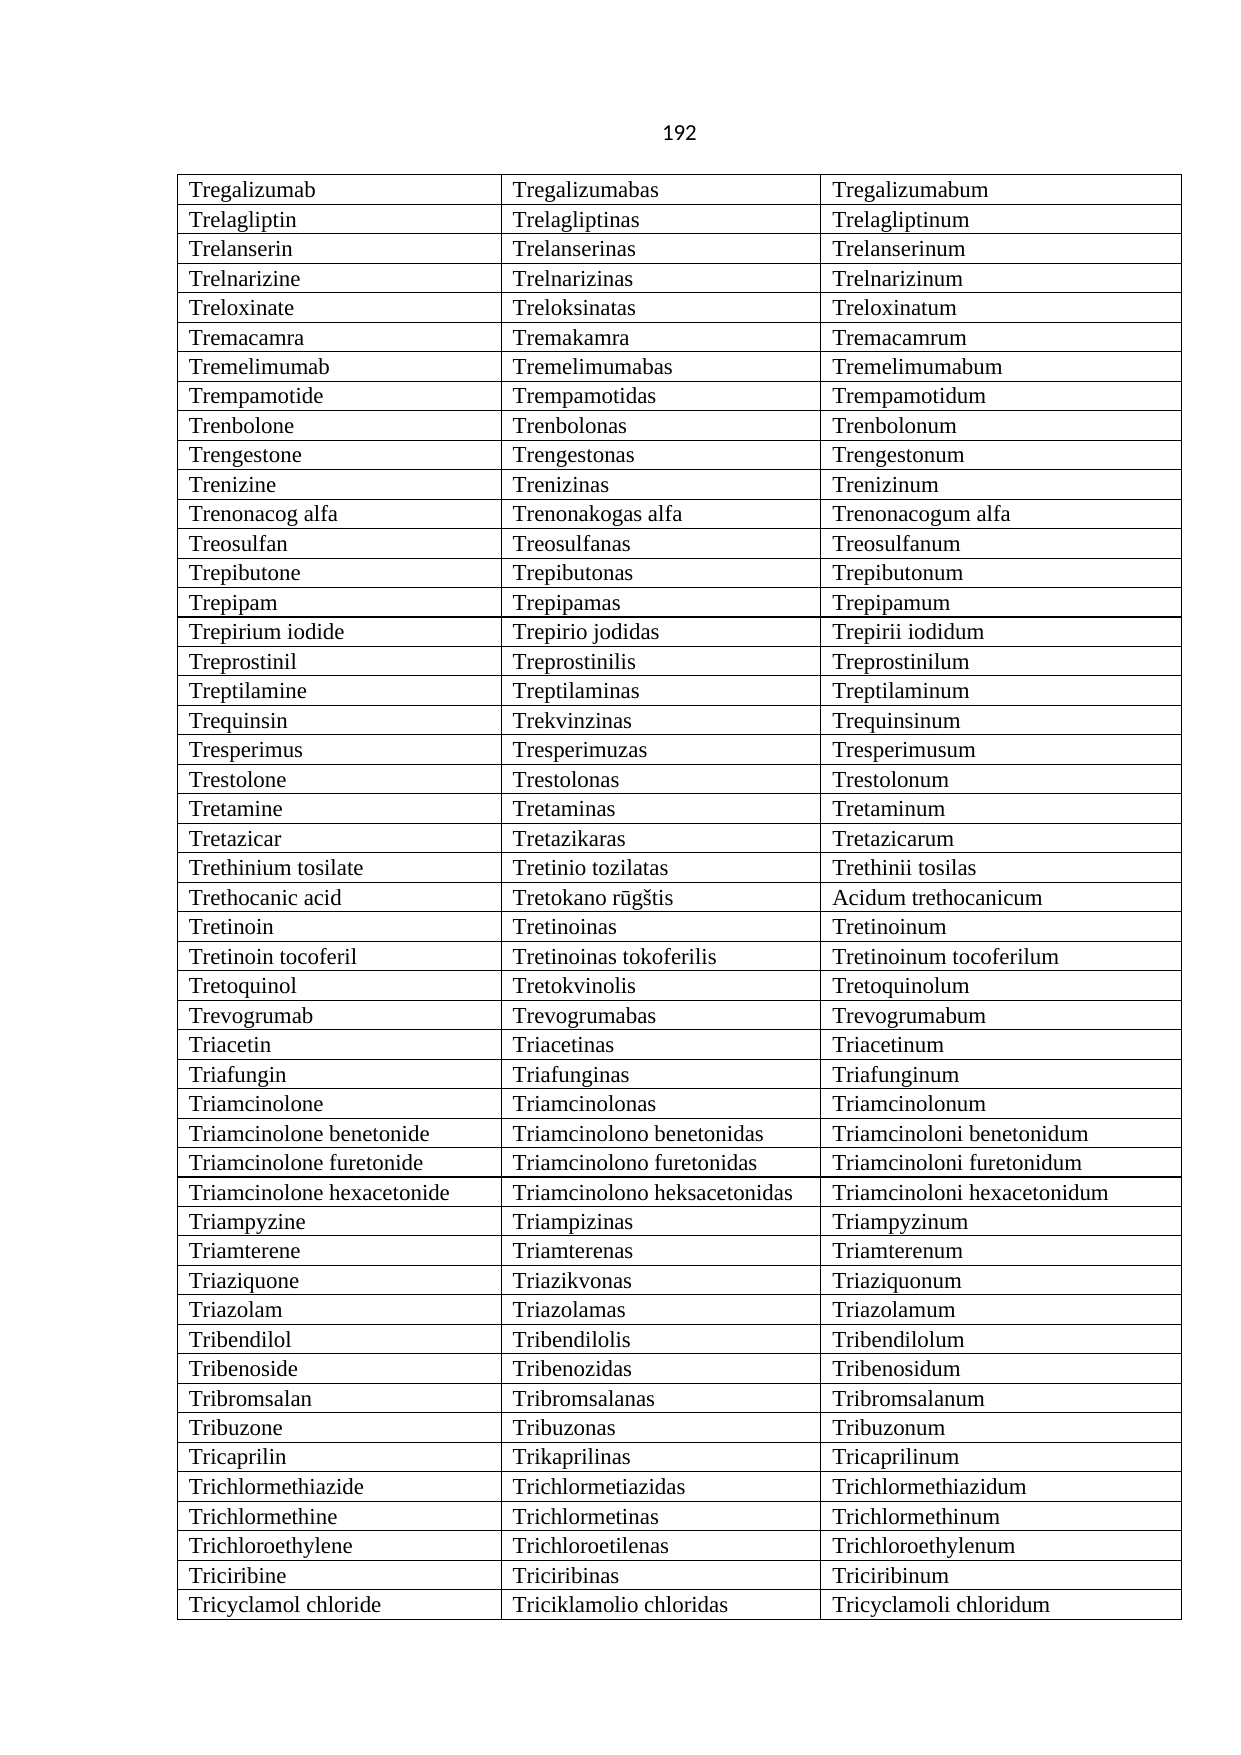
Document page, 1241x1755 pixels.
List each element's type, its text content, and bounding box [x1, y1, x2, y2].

table_cell Trichlormethine [178, 1502, 501, 1530]
table_cell Triamcinolonum [821, 1089, 1181, 1117]
table_cell Triamcinoloni furetonidum [821, 1148, 1181, 1176]
table_cell Trelanserinas [502, 234, 820, 263]
table_cell Tribendilolis [502, 1325, 820, 1353]
table_cell Triazolam [178, 1295, 501, 1324]
table_cell Tretokano rūgštis [502, 883, 820, 911]
table_cell Trethocanic acid [178, 883, 501, 911]
table_cell Trelagliptinas [502, 205, 820, 233]
table_cell Tretinio tozilatas [502, 853, 820, 882]
table_cell Tribuzonum [821, 1413, 1181, 1442]
table_cell Tretinoinas [502, 912, 820, 941]
table_cell Tregalizumab [178, 175, 501, 204]
table_cell Trichlormetinas [502, 1502, 820, 1530]
table_cell Triampyzinum [821, 1207, 1181, 1235]
table_cell Trichloroethylene [178, 1531, 501, 1560]
table_cell Trengestonum [821, 441, 1181, 469]
table_cell Tretinoinum tocoferilum [821, 942, 1181, 970]
table_cell Trichlormethiazide [178, 1472, 501, 1501]
table_cell Trelanserinum [821, 234, 1181, 263]
table_cell Trichlormethiazidum [821, 1472, 1181, 1501]
table_cell Tribromsalan [178, 1384, 501, 1412]
table_cell Triafunginum [821, 1060, 1181, 1088]
table_cell Triamcinolono benetonidas [502, 1119, 820, 1147]
table_cell Treosulfanum [821, 529, 1181, 557]
table_cell Tretaminum [821, 794, 1181, 823]
table_cell Triacetinas [502, 1030, 820, 1058]
table_cell Triacetin [178, 1030, 501, 1058]
table_cell Tricyclamoli chloridum [821, 1590, 1181, 1619]
table_cell Tretokvinolis [502, 971, 820, 999]
table_cell Trelagliptin [178, 205, 501, 233]
table_cell Trepirii iodidum [821, 618, 1181, 646]
table_cell Tribendilol [178, 1325, 501, 1353]
table_cell Tribromsalanum [821, 1384, 1181, 1412]
table_cell Trichlormethinum [821, 1502, 1181, 1530]
table_cell Tricaprilinum [821, 1443, 1181, 1471]
table_cell Triciribine [178, 1561, 501, 1589]
table_cell Triamcinolone benetonide [178, 1119, 501, 1147]
table_cell Trenbolone [178, 411, 501, 439]
table_cell Tribendilolum [821, 1325, 1181, 1353]
table_cell Tresperimus [178, 735, 501, 764]
table_cell Triamterene [178, 1236, 501, 1265]
table_cell Tretaminas [502, 794, 820, 823]
table_cell Trenonakogas alfa [502, 500, 820, 528]
table_cell Triciklamolio chloridas [502, 1590, 820, 1619]
table_cell Trekvinzinas [502, 706, 820, 734]
table_cell Trenizine [178, 470, 501, 498]
table_cell Trelagliptinum [821, 205, 1181, 233]
table_cell Triaziquonum [821, 1266, 1181, 1294]
table_cell Trepibutonum [821, 559, 1181, 587]
table_cell Trethinii tosilas [821, 853, 1181, 882]
table_cell Tribuzonas [502, 1413, 820, 1442]
table_cell Trenizinas [502, 470, 820, 498]
table_cell Triaziquone [178, 1266, 501, 1294]
table_cell Tribenosidum [821, 1354, 1181, 1383]
table_cell Tremakamra [502, 323, 820, 351]
table_cell Tremacamra [178, 323, 501, 351]
table_cell Triacetinum [821, 1030, 1181, 1058]
table_cell Triamterenas [502, 1236, 820, 1265]
table_cell Tretazikaras [502, 824, 820, 852]
table_cell Tribromsalanas [502, 1384, 820, 1412]
table_cell Treloxinate [178, 293, 501, 322]
table_cell Trepirio jodidas [502, 618, 820, 646]
table_cell Tretoquinolum [821, 971, 1181, 999]
table_cell Trethinium tosilate [178, 853, 501, 882]
table_cell Trestolone [178, 765, 501, 793]
table_cell Triamcinolone [178, 1089, 501, 1117]
table_cell Triafunginas [502, 1060, 820, 1088]
table_cell Trempamotidum [821, 382, 1181, 410]
table_cell Tresperimusum [821, 735, 1181, 764]
table_cell Triciribinum [821, 1561, 1181, 1589]
table_cell Triamcinolonas [502, 1089, 820, 1117]
table_cell Tremelimumabas [502, 352, 820, 381]
table_cell Trenizinum [821, 470, 1181, 498]
table_cell Trepipam [178, 588, 501, 616]
table_cell Tribuzone [178, 1413, 501, 1442]
table_cell Tremelimumab [178, 352, 501, 381]
table_cell Triamcinolone hexacetonide [178, 1178, 501, 1206]
table_cell Triamcinolono heksacetonidas [502, 1178, 820, 1206]
table_cell Treptilaminum [821, 676, 1181, 705]
table_cell Trenonacogum alfa [821, 500, 1181, 528]
table_cell Triazolamas [502, 1295, 820, 1324]
table_cell Triamcinolono furetonidas [502, 1148, 820, 1176]
table_cell Triazolamum [821, 1295, 1181, 1324]
table_cell Trevogrumabum [821, 1001, 1181, 1029]
table_cell Trenbolonas [502, 411, 820, 439]
table_cell Trenonacog alfa [178, 500, 501, 528]
table_cell Tretinoin tocoferil [178, 942, 501, 970]
table_cell Trengestone [178, 441, 501, 469]
table_cell Trepipamum [821, 588, 1181, 616]
table_cell Trepirium iodide [178, 618, 501, 646]
table_cell Trenbolonum [821, 411, 1181, 439]
table_cell Triampyzine [178, 1207, 501, 1235]
table_cell Trichloroethylenum [821, 1531, 1181, 1560]
table_cell Tribenoside [178, 1354, 501, 1383]
table_cell Trelnarizine [178, 264, 501, 292]
table_cell Trequinsin [178, 706, 501, 734]
table_cell Tretazicarum [821, 824, 1181, 852]
table_cell Tresperimuzas [502, 735, 820, 764]
table_cell Treosulfanas [502, 529, 820, 557]
table_cell Tretinoinum [821, 912, 1181, 941]
table_cell Tretazicar [178, 824, 501, 852]
table_cell Triamcinoloni hexacetonidum [821, 1178, 1181, 1206]
table_cell Triamterenum [821, 1236, 1181, 1265]
table_cell Tremelimumabum [821, 352, 1181, 381]
table_cell Trengestonas [502, 441, 820, 469]
table_cell Tretinoin [178, 912, 501, 941]
table_cell Trequinsinum [821, 706, 1181, 734]
table_cell Treprostinilum [821, 647, 1181, 675]
table_cell Tricyclamol chloride [178, 1590, 501, 1619]
table_cell Trelanserin [178, 234, 501, 263]
table_cell Tribenozidas [502, 1354, 820, 1383]
table_cell Treloksinatas [502, 293, 820, 322]
table_cell Treptilaminas [502, 676, 820, 705]
table_cell Trepibutone [178, 559, 501, 587]
table_cell Triafungin [178, 1060, 501, 1088]
table_cell Triampizinas [502, 1207, 820, 1235]
table_cell Tregalizumabum [821, 175, 1181, 204]
table_cell Trevogrumab [178, 1001, 501, 1029]
table_cell Treptilamine [178, 676, 501, 705]
table_cell Tricaprilin [178, 1443, 501, 1471]
table_cell Trikaprilinas [502, 1443, 820, 1471]
table_cell Treloxinatum [821, 293, 1181, 322]
table_cell Trestolonum [821, 765, 1181, 793]
table_cell Treosulfan [178, 529, 501, 557]
table_cell Tretinoinas tokoferilis [502, 942, 820, 970]
table_cell Trelnarizinum [821, 264, 1181, 292]
table_cell Tregalizumabas [502, 175, 820, 204]
table_cell Trestolonas [502, 765, 820, 793]
table_cell Triciribinas [502, 1561, 820, 1589]
table_cell Triazikvonas [502, 1266, 820, 1294]
table_cell Trepipamas [502, 588, 820, 616]
table_cell Trempamotide [178, 382, 501, 410]
table_cell Triamcinoloni benetonidum [821, 1119, 1181, 1147]
table_cell Trichlormetiazidas [502, 1472, 820, 1501]
table_cell Trelnarizinas [502, 264, 820, 292]
table_cell Triamcinolone furetonide [178, 1148, 501, 1176]
table_cell Trempamotidas [502, 382, 820, 410]
table_cell Trepibutonas [502, 559, 820, 587]
table_cell Tremacamrum [821, 323, 1181, 351]
table_cell Treprostinilis [502, 647, 820, 675]
table_cell Acidum trethocanicum [821, 883, 1181, 911]
table_cell Trichloroetilenas [502, 1531, 820, 1560]
table_cell Treprostinil [178, 647, 501, 675]
table_cell Tretoquinol [178, 971, 501, 999]
table_cell Trevogrumabas [502, 1001, 820, 1029]
table_cell Tretamine [178, 794, 501, 823]
